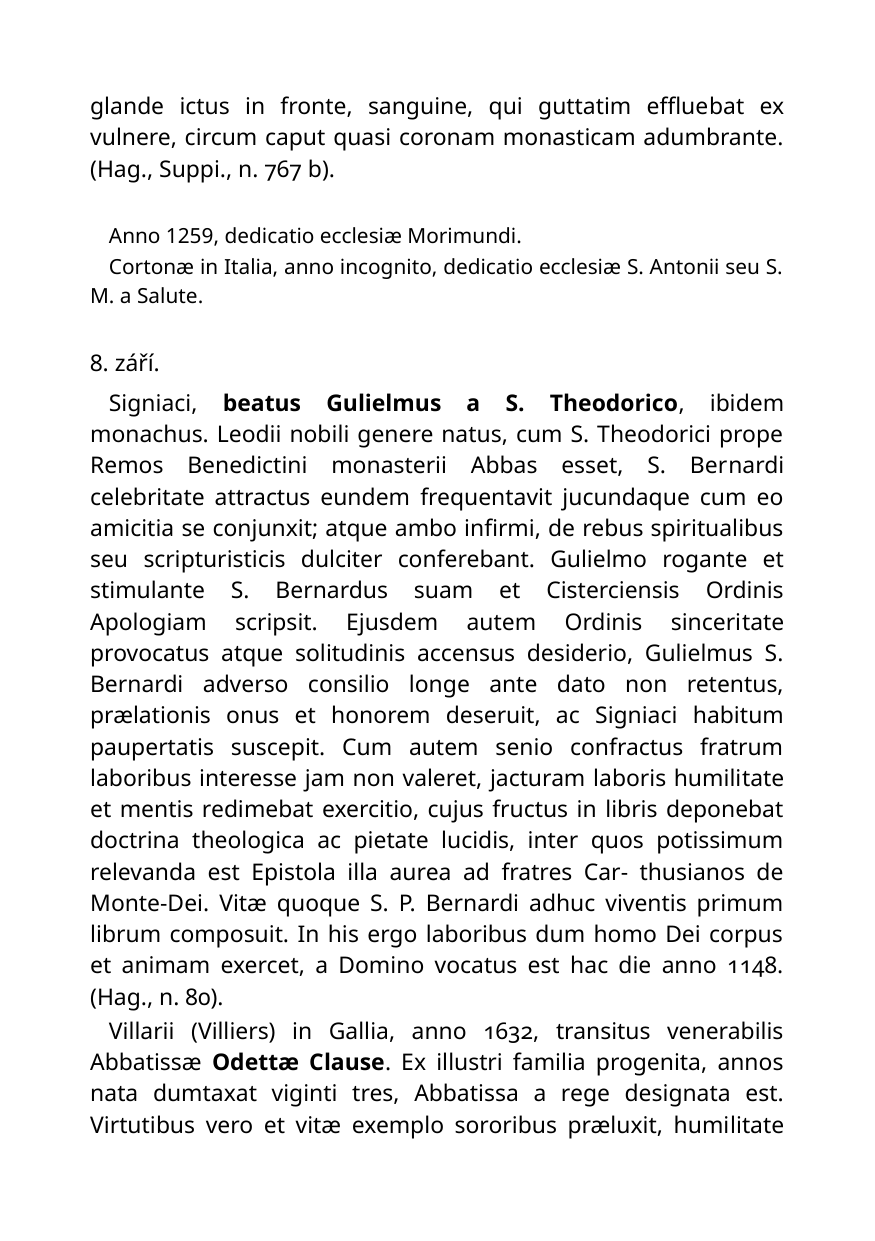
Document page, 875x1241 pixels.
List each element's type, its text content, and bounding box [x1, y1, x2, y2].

text Villarii (Villiers) in Gallia, anno 1632, transitus venerabilis Abbatissæ Odettæ Clause. Ex illustri familia progenita, annos nata dumtaxat viginti tres, Abbatissa a rege designata est. Virtutibus vero et vitæ exemplo sororibus præluxit, humi­litate [90, 1015, 784, 1140]
text Signiaci, beatus Gulielmus a S. Theodorico, ibidem monachus. Leodii nobili genere natus, cum S. Theodorici prope Remos Benedictini monasterii Abbas esset, S. Ber­nardi celebritate attractus eundem frequentavit jucundaque cum eo amicitia se conjunxit; atque ambo infirmi, de rebus spiritualibus seu scripturisticis dulciter conferebant. Gulielmo rogante et stimulante S. Bernardus suam et Cisterciensis Ordinis Apologiam scripsit. Ejusdem autem Ordinis sinceri­tate provocatus atque solitudinis accensus desiderio, Gulielmus S. Bernardi adverso consilio longe ante dato non retentus, prælationis onus et honorem deseruit, ac Signiaci habitum paupertatis suscepit. Cum autem senio confractus fratrum laboribus interesse jam non valeret, jacturam laboris humili­tate et mentis redimebat exercitio, cujus fructus in libris deponebat doctrina theologica ac pietate lucidis, inter quos potissimum relevanda est Epistola illa aurea ad fratres Car- thusianos de Monte-Dei. Vitæ quoque S. P. Bernardi adhuc viventis primum librum composuit. In his ergo laboribus dum homo Dei corpus et animam exercet, a Domino vocatus est hac die anno 1148. (Hag., n. 80). [90, 387, 784, 1012]
text Anno 1259, dedicatio ecclesiæ Morimundi. [90, 221, 784, 249]
text 8. září. [90, 347, 784, 378]
text Cortonæ in Italia, anno incognito, dedicatio ecclesiæ S. Antonii seu S. M. a Salute. [90, 252, 784, 309]
text glande ictus in fronte, sanguine, qui guttatim efflue­bat ex vulnere, circum caput quasi coronam monasticam adumbrante. (Hag., Suppi., n. 767 b). [90, 90, 784, 184]
